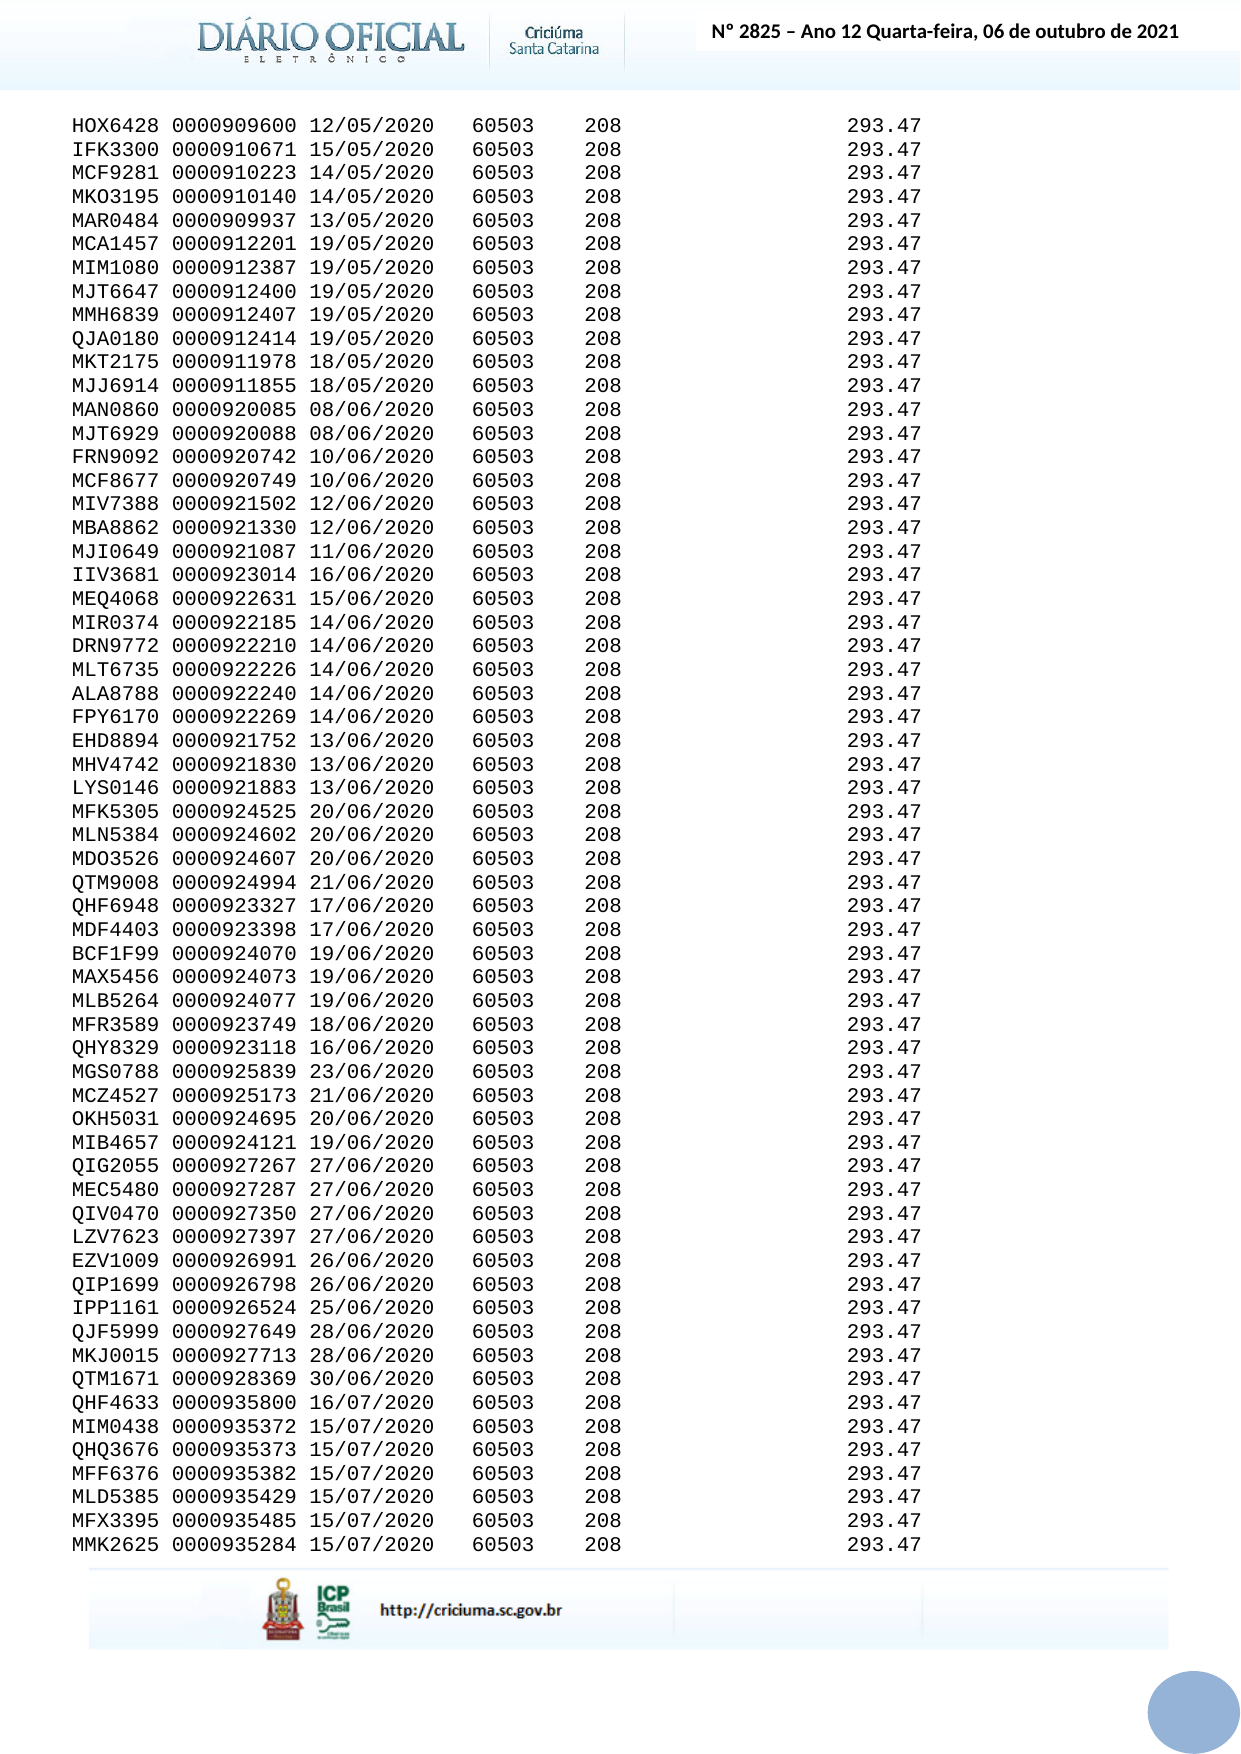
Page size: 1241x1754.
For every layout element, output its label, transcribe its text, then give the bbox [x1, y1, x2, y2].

text MIB4657 0000924121 19/06/2020 60503 208 293.47 [59, 1132, 1181, 1156]
text EHD8894 0000921752 13/06/2020 60503 208 293.47 [59, 730, 1181, 753]
text MCZ4527 0000925173 21/06/2020 60503 208 293.47 [59, 1084, 1181, 1108]
text MJI0649 0000921087 11/06/2020 60503 208 293.47 [59, 541, 1181, 564]
text MBA8862 0000921330 12/06/2020 60503 208 293.47 [59, 517, 1181, 541]
text MLB5264 0000924077 19/06/2020 60503 208 293.47 [59, 990, 1181, 1014]
text QIP1699 0000926798 26/06/2020 60503 208 293.47 [59, 1274, 1181, 1297]
text MHV4742 0000921830 13/06/2020 60503 208 293.47 [59, 753, 1181, 777]
text MMK2625 0000935284 15/07/2020 60503 208 293.47 [59, 1534, 1181, 1557]
text DRN9772 0000922210 14/06/2020 60503 208 293.47 [59, 635, 1181, 659]
text QIV0470 0000927350 27/06/2020 60503 208 293.47 [59, 1203, 1181, 1226]
text MIR0374 0000922185 14/06/2020 60503 208 293.47 [59, 612, 1181, 635]
text QHY8329 0000923118 16/06/2020 60503 208 293.47 [59, 1037, 1181, 1061]
text MIM0438 0000935372 15/07/2020 60503 208 293.47 [59, 1416, 1181, 1439]
text FPY6170 0000922269 14/06/2020 60503 208 293.47 [59, 706, 1181, 730]
text MFR3589 0000923749 18/06/2020 60503 208 293.47 [59, 1014, 1181, 1037]
text HOX6428 0000909600 12/05/2020 60503 208 293.47 [59, 115, 1181, 139]
text MMH6839 0000912407 19/05/2020 60503 208 293.47 [59, 304, 1181, 328]
text BCF1F99 0000924070 19/06/2020 60503 208 293.47 [59, 943, 1181, 966]
text MAR0484 0000909937 13/05/2020 60503 208 293.47 [59, 210, 1181, 233]
text MFF6376 0000935382 15/07/2020 60503 208 293.47 [59, 1463, 1181, 1487]
text MCF8677 0000920749 10/06/2020 60503 208 293.47 [59, 470, 1181, 493]
text MKJ0015 0000927713 28/06/2020 60503 208 293.47 [59, 1345, 1181, 1368]
text ALA8788 0000922240 14/06/2020 60503 208 293.47 [59, 683, 1181, 706]
text MJJ6914 0000911855 18/05/2020 60503 208 293.47 [59, 375, 1181, 399]
text QHQ3676 0000935373 15/07/2020 60503 208 293.47 [59, 1439, 1181, 1463]
text IIV3681 0000923014 16/06/2020 60503 208 293.47 [59, 564, 1181, 588]
text MIM1080 0000912387 19/05/2020 60503 208 293.47 [59, 257, 1181, 281]
text QTM9008 0000924994 21/06/2020 60503 208 293.47 [59, 872, 1181, 895]
text MIV7388 0000921502 12/06/2020 60503 208 293.47 [59, 493, 1181, 517]
text MGS0788 0000925839 23/06/2020 60503 208 293.47 [59, 1061, 1181, 1084]
text LZV7623 0000927397 27/06/2020 60503 208 293.47 [59, 1226, 1181, 1250]
text OKH5031 0000924695 20/06/2020 60503 208 293.47 [59, 1108, 1181, 1132]
text MLT6735 0000922226 14/06/2020 60503 208 293.47 [59, 659, 1181, 683]
text QHF4633 0000935800 16/07/2020 60503 208 293.47 [59, 1392, 1181, 1416]
text QJF5999 0000927649 28/06/2020 60503 208 293.47 [59, 1321, 1181, 1345]
text QIG2055 0000927267 27/06/2020 60503 208 293.47 [59, 1156, 1181, 1179]
text MAX5456 0000924073 19/06/2020 60503 208 293.47 [59, 966, 1181, 990]
text QHF6948 0000923327 17/06/2020 60503 208 293.47 [59, 895, 1181, 919]
text MFK5305 0000924525 20/06/2020 60503 208 293.47 [59, 801, 1181, 824]
text MLN5384 0000924602 20/06/2020 60503 208 293.47 [59, 824, 1181, 848]
text MKT2175 0000911978 18/05/2020 60503 208 293.47 [59, 352, 1181, 375]
text MKO3195 0000910140 14/05/2020 60503 208 293.47 [59, 186, 1181, 210]
text MCA1457 0000912201 19/05/2020 60503 208 293.47 [59, 233, 1181, 257]
text FRN9092 0000920742 10/06/2020 60503 208 293.47 [59, 446, 1181, 470]
text MJT6929 0000920088 08/06/2020 60503 208 293.47 [59, 422, 1181, 446]
text QTM1671 0000928369 30/06/2020 60503 208 293.47 [59, 1368, 1181, 1392]
text MDF4403 0000923398 17/06/2020 60503 208 293.47 [59, 919, 1181, 943]
text LYS0146 0000921883 13/06/2020 60503 208 293.47 [59, 777, 1181, 801]
text MEC5480 0000927287 27/06/2020 60503 208 293.47 [59, 1179, 1181, 1203]
text MEQ4068 0000922631 15/06/2020 60503 208 293.47 [59, 588, 1181, 612]
text MJT6647 0000912400 19/05/2020 60503 208 293.47 [59, 281, 1181, 304]
text MAN0860 0000920085 08/06/2020 60503 208 293.47 [59, 399, 1181, 422]
text IPP1161 0000926524 25/06/2020 60503 208 293.47 [59, 1297, 1181, 1321]
text MCF9281 0000910223 14/05/2020 60503 208 293.47 [59, 162, 1181, 186]
text MDO3526 0000924607 20/06/2020 60503 208 293.47 [59, 848, 1181, 872]
text IFK3300 0000910671 15/05/2020 60503 208 293.47 [59, 139, 1181, 162]
text MFX3395 0000935485 15/07/2020 60503 208 293.47 [59, 1510, 1181, 1534]
text MLD5385 0000935429 15/07/2020 60503 208 293.47 [59, 1487, 1181, 1510]
text EZV1009 0000926991 26/06/2020 60503 208 293.47 [59, 1250, 1181, 1274]
text QJA0180 0000912414 19/05/2020 60503 208 293.47 [59, 328, 1181, 352]
